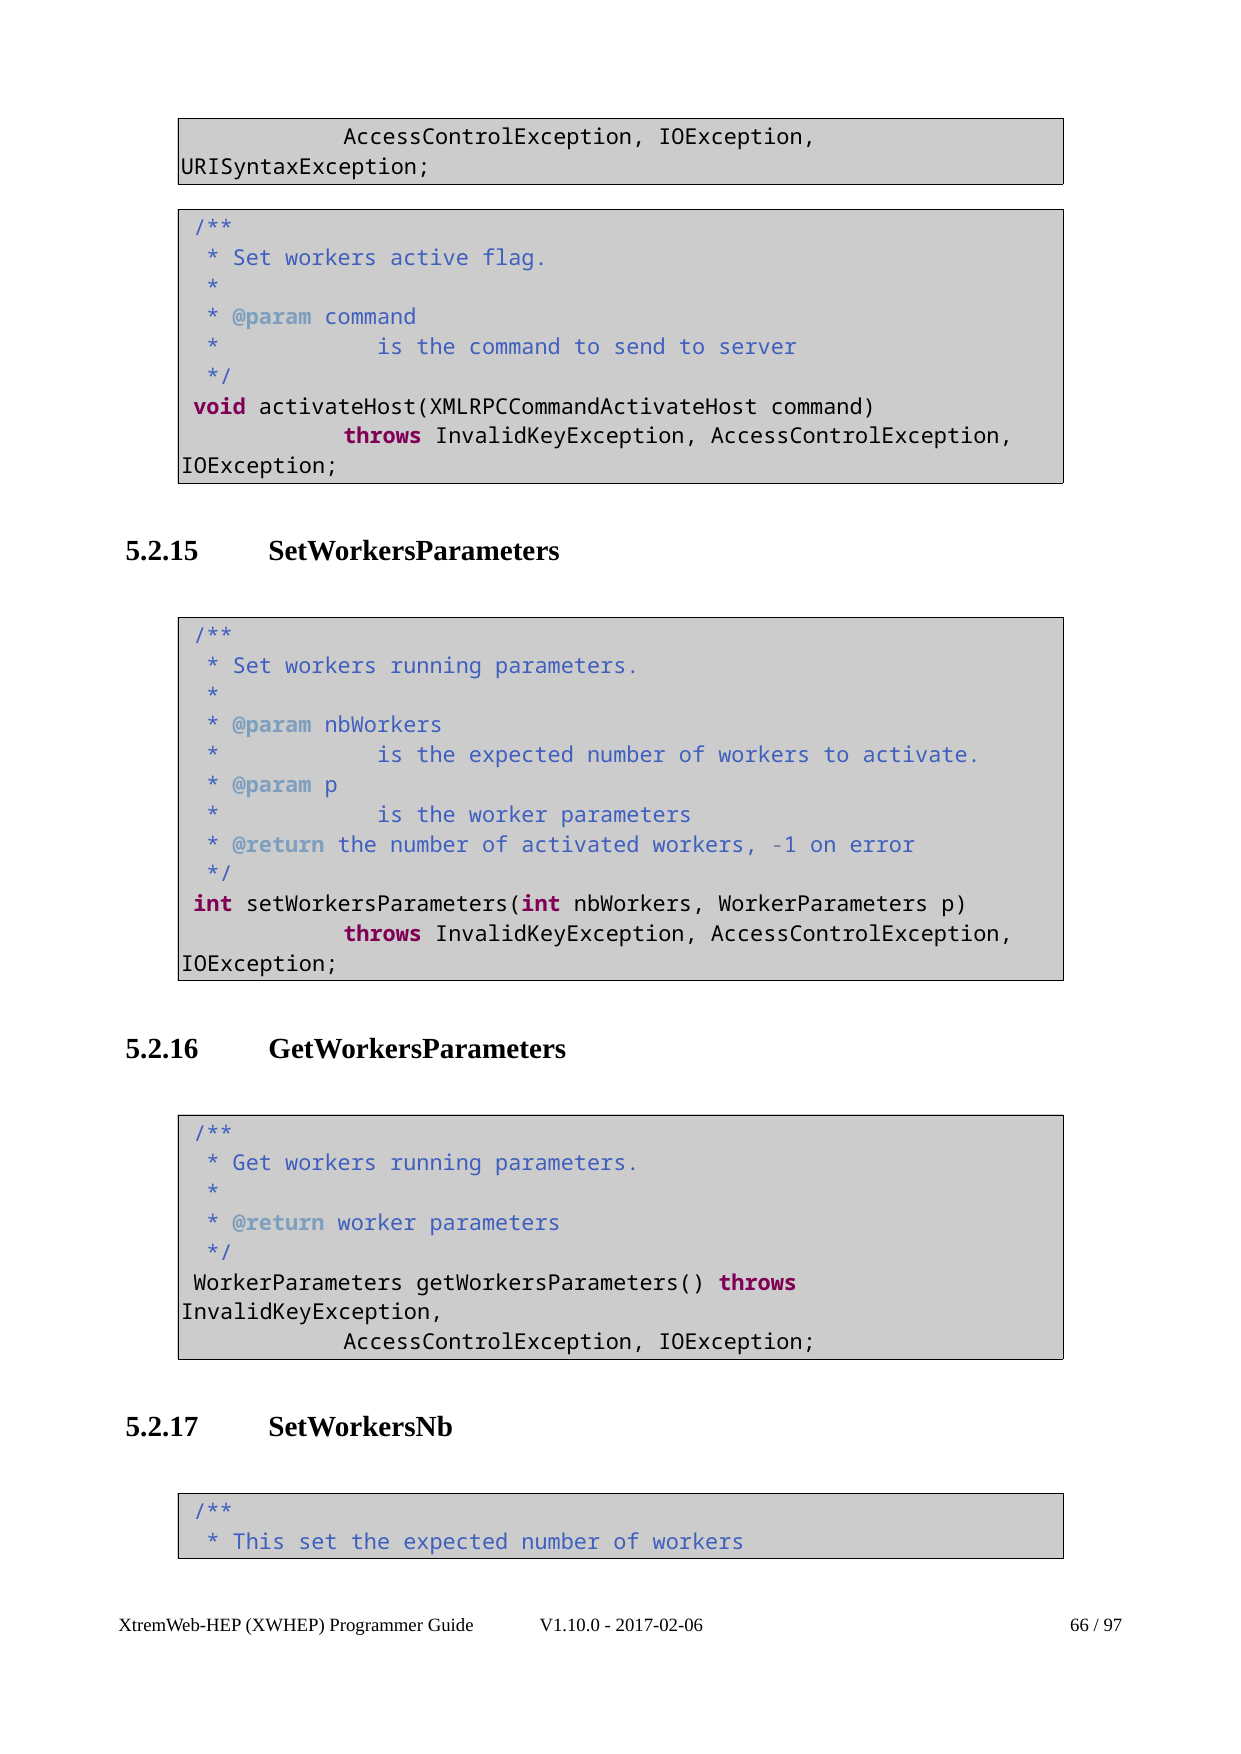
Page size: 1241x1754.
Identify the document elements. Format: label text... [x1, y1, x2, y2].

text WorkerParameters getWorkersParameters() throws InvalidKeyException, [179, 1263, 1063, 1323]
text */ [179, 1234, 1063, 1263]
text * [179, 1174, 1063, 1204]
subtitle SetWorkersNb [118, 1409, 1122, 1443]
text * is the worker parameters [179, 796, 1063, 826]
text * @param command [179, 298, 1063, 328]
text * Set workers running parameters. [179, 647, 1063, 677]
text * @param p [179, 766, 1063, 796]
text int setWorkersParameters(int nbWorkers, WorkerParameters p) [179, 885, 1063, 915]
text * is the command to send to server [179, 328, 1063, 358]
text * @return the number of activated workers, -1 on error [179, 826, 1063, 855]
text AccessControlException, IOException; [179, 1323, 1063, 1359]
subtitle SetWorkersParameters [118, 533, 1122, 567]
text */ [179, 358, 1063, 388]
text AccessControlException, IOException, URISyntaxException; [179, 119, 1063, 184]
text throws InvalidKeyException, AccessControlException, IOException; [179, 915, 1063, 980]
subtitle GetWorkersParameters [118, 1031, 1122, 1064]
text void activateHost(XMLRPCCommandActivateHost command) [179, 388, 1063, 417]
text * is the expected number of workers to activate. [179, 736, 1063, 766]
text */ [179, 855, 1063, 885]
text * Get workers running parameters. [179, 1144, 1063, 1174]
text /** [179, 1116, 1063, 1144]
text * This set the expected number of workers [179, 1523, 1063, 1558]
text /** [179, 210, 1063, 239]
text * [179, 677, 1063, 706]
text /** [179, 618, 1063, 647]
text * @return worker parameters [179, 1204, 1063, 1234]
text /** [179, 1494, 1063, 1523]
text * @param nbWorkers [179, 706, 1063, 736]
text throws InvalidKeyException, AccessControlException, IOException; [179, 417, 1063, 483]
text * Set workers active flag. [179, 239, 1063, 268]
text * [179, 268, 1063, 298]
